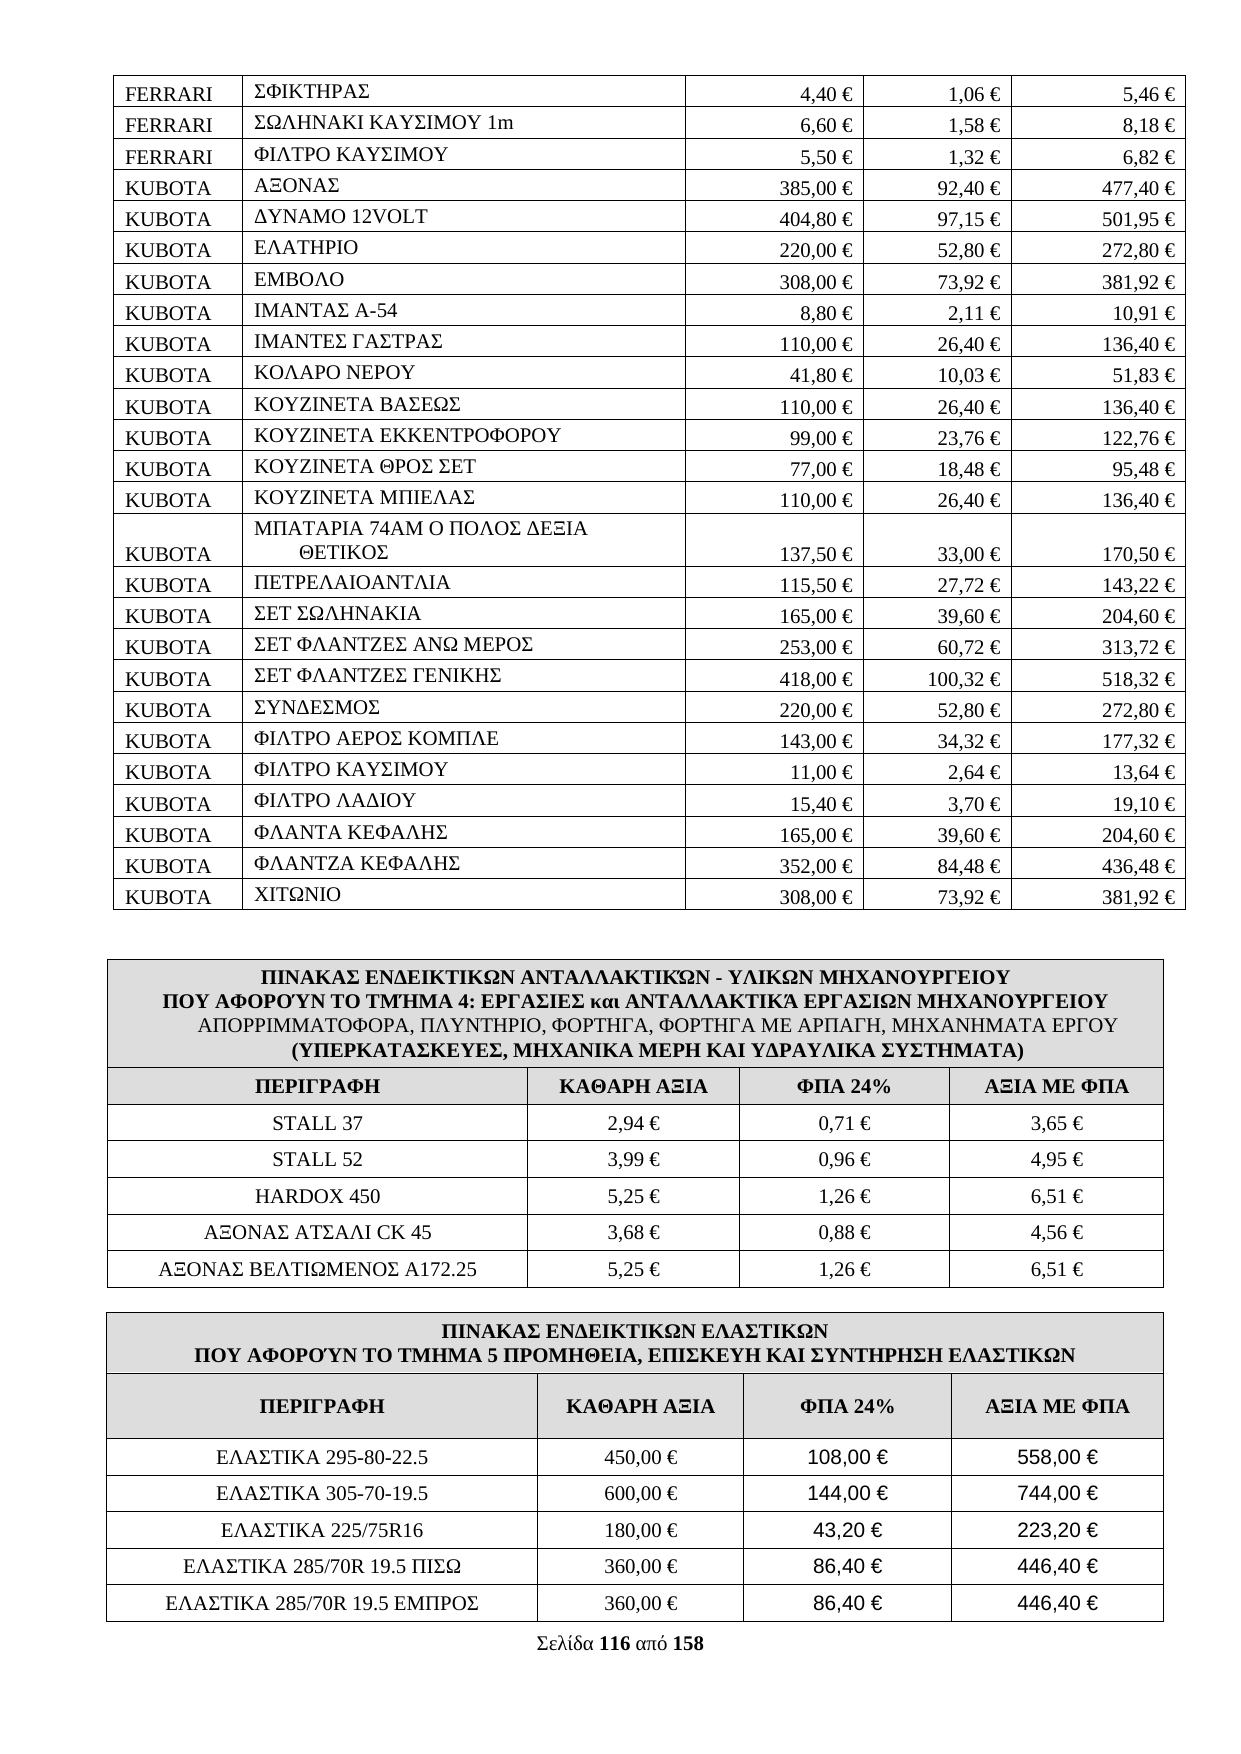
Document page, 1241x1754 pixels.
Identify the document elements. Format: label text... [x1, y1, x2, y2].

table_cell KUBOTA [114, 785, 242, 816]
table_cell 204,60 € [1012, 598, 1185, 628]
table_cell 26,40 € [864, 482, 1011, 512]
table_header ΠΙΝΑΚΑΣ ΕΝΔΕΙΚΤΙΚΩΝ ΑΝΤΑΛΛΑΚΤΙΚΏΝ - ΥΛΙΚΩΝ ΜΗΧΑΝΟΥΡΓΕΙΟΥ ΠΟΥ ΑΦΟΡΟΎΝ ΤΟ ΤΜΉΜΑ 4: ΕΡΓΑΣΙΕΣ και ΑΝΤΑΛΛΑΚΤΙΚΆ ΕΡΓΑΣΙΩΝ ΜΗΧΑΝΟΥΡΓΕΙΟΥ ΑΠΟΡΡΙΜΜΑΤΟΦΟΡΑ, ΠΛΥΝΤΗΡΙΟ, ΦΟΡΤΗΓΑ, ΦΟΡΤΗΓΑ ΜΕ ΑΡΠΑΓΗ, ΜΗΧΑΝΗΜΑΤΑ ΕΡΓΟΥ (ΥΠΕΡΚΑΤΑΣΚΕΥΕΣ, ΜΗΧΑΝΙΚΑ ΜΕΡΗ ΚΑΙ ΥΔΡΑΥΛΙΚΑ ΣΥΣΤΗΜΑΤΑ) [108, 960, 1163, 1067]
table_cell 308,00 € [686, 879, 863, 909]
table_cell KUBOTA [114, 723, 242, 753]
table_cell 501,95 € [1012, 201, 1185, 231]
table_cell 43,20 € [744, 1512, 951, 1548]
table_cell 313,72 € [1012, 629, 1185, 659]
table_cell 4,95 € [950, 1141, 1163, 1177]
table_cell FERRARI [114, 139, 242, 169]
table_cell 2,11 € [864, 295, 1011, 325]
table_cell 518,32 € [1012, 660, 1185, 691]
table_cell KUBOTA [114, 660, 242, 691]
table_cell 122,76 € [1012, 420, 1185, 450]
table_cell 77,00 € [686, 451, 863, 481]
table_cell 144,00 € [744, 1476, 951, 1511]
table_cell 3,68 € [528, 1215, 739, 1250]
table_cell 1,58 € [864, 107, 1011, 137]
table_cell ΔΥΝΑΜΟ 12VOLT [243, 201, 685, 231]
table_cell ΣΕΤ ΣΩΛΗΝΑΚΙΑ [243, 598, 685, 628]
table_cell 92,40 € [864, 170, 1011, 200]
table_cell 381,92 € [1012, 264, 1185, 294]
table_cell KUBOTA [114, 232, 242, 262]
table_cell KUBOTA [114, 201, 242, 231]
table_cell 100,32 € [864, 660, 1011, 691]
table_cell KUBOTA [114, 514, 242, 566]
table_cell 95,48 € [1012, 451, 1185, 481]
table_cell ΙΜΑΝΤΑΣ Α-54 [243, 295, 685, 325]
table_cell 73,92 € [864, 264, 1011, 294]
table_cell 1,06 € [864, 76, 1011, 106]
table_cell ΕΛΑΣΤΙΚΑ 225/75R16 [107, 1512, 537, 1548]
table_cell 5,46 € [1012, 76, 1185, 106]
table_cell 4,56 € [950, 1215, 1163, 1250]
table_cell 39,60 € [864, 817, 1011, 847]
table_cell 5,50 € [686, 139, 863, 169]
table_cell ΣΕΤ ΦΛΑΝΤΖΕΣ ΓΕΝΙΚΗΣ [243, 660, 685, 691]
table_cell 450,00 € [538, 1439, 743, 1474]
table_cell KUBOTA [114, 848, 242, 878]
table_cell ΠΕΤΡΕΛΑΙΟΑΝΤΛΙΑ [243, 567, 685, 597]
table_cell 110,00 € [686, 389, 863, 419]
table_cell 385,00 € [686, 170, 863, 200]
table_cell 5,25 € [528, 1251, 739, 1287]
table_cell 180,00 € [538, 1512, 743, 1548]
table_cell STALL 52 [108, 1141, 527, 1177]
table_cell 418,00 € [686, 660, 863, 691]
table_cell 253,00 € [686, 629, 863, 659]
table_cell KUBOTA [114, 389, 242, 419]
table_cell 0,96 € [740, 1141, 949, 1177]
table_cell 19,10 € [1012, 785, 1185, 816]
table_cell 220,00 € [686, 232, 863, 262]
table_cell 165,00 € [686, 598, 863, 628]
table_cell ΣΕΤ ΦΛΑΝΤΖΕΣ ΑΝΩ ΜΕΡΟΣ [243, 629, 685, 659]
table_cell KUBOTA [114, 170, 242, 200]
table_cell 352,00 € [686, 848, 863, 878]
table_cell ΧΙΤΩΝΙΟ [243, 879, 685, 909]
table_cell ΠΕΡΙΓΡΑΦΗ [107, 1374, 537, 1438]
table_cell 381,92 € [1012, 879, 1185, 909]
table_cell 220,00 € [686, 692, 863, 722]
table_cell 1,26 € [740, 1178, 949, 1213]
table_cell ΚΑΘΑΡΗ ΑΞΙΑ [538, 1374, 743, 1438]
table_cell ΕΛΑΣΤΙΚΑ 295-80-22.5 [107, 1439, 537, 1474]
table_cell 73,92 € [864, 879, 1011, 909]
table_cell KUBOTA [114, 817, 242, 847]
table_cell KUBOTA [114, 357, 242, 387]
table_cell 360,00 € [538, 1549, 743, 1584]
table_cell KUBOTA [114, 692, 242, 722]
table_cell 108,00 € [744, 1439, 951, 1474]
table_cell 5,25 € [528, 1178, 739, 1213]
table_cell 446,40 € [952, 1549, 1163, 1584]
table_cell ΙΜΑΝΤΕΣ ΓΑΣΤΡΑΣ [243, 326, 685, 356]
table_cell 110,00 € [686, 326, 863, 356]
table_cell 3,70 € [864, 785, 1011, 816]
table_cell KUBOTA [114, 567, 242, 597]
table_cell ΦΛΑΝΤΖΑ ΚΕΦΑΛΗΣ [243, 848, 685, 878]
table_cell 1,32 € [864, 139, 1011, 169]
table_cell FERRARI [114, 76, 242, 106]
table_cell KUBOTA [114, 482, 242, 512]
table_cell KUBOTA [114, 879, 242, 909]
table_cell ΦΙΛΤΡΟ ΑΕΡΟΣ ΚΟΜΠΛΕ [243, 723, 685, 753]
table_cell ΦΠΑ 24% [744, 1374, 951, 1438]
table_cell 272,80 € [1012, 232, 1185, 262]
table_cell 27,72 € [864, 567, 1011, 597]
table_cell ΣΦΙΚΤΗΡΑΣ [243, 76, 685, 106]
table_cell ΕΛΑΣΤΙΚΑ 285/70R 19.5 ΕΜΠΡΟΣ [107, 1585, 537, 1621]
table_cell 177,32 € [1012, 723, 1185, 753]
table_cell KUBOTA [114, 326, 242, 356]
table_cell 6,51 € [950, 1178, 1163, 1213]
table_cell ΑΞΟΝΑΣ ΒΕΛΤΙΩΜΕΝΟΣ Α172.25 [108, 1251, 527, 1287]
table_cell ΚΑΘΑΡΗ ΑΞΙΑ [528, 1068, 739, 1104]
table_cell ΑΞΟΝΑΣ [243, 170, 685, 200]
table_cell 360,00 € [538, 1585, 743, 1621]
table_cell 33,00 € [864, 514, 1011, 566]
table_cell FERRARI [114, 107, 242, 137]
table_cell 446,40 € [952, 1585, 1163, 1621]
table_cell 136,40 € [1012, 482, 1185, 512]
table_cell ΚΟΥΖΙΝΕΤΑ ΒΑΣΕΩΣ [243, 389, 685, 419]
table_cell 86,40 € [744, 1549, 951, 1584]
table_cell 558,00 € [952, 1439, 1163, 1474]
table_cell 0,88 € [740, 1215, 949, 1250]
table_cell 2,64 € [864, 754, 1011, 784]
table_cell 11,00 € [686, 754, 863, 784]
table_cell 34,32 € [864, 723, 1011, 753]
table_cell 52,80 € [864, 232, 1011, 262]
table_cell ΕΜΒΟΛΟ [243, 264, 685, 294]
table_cell ΦΙΛΤΡΟ ΚΑΥΣΙΜΟΥ [243, 754, 685, 784]
table_cell 143,00 € [686, 723, 863, 753]
table_cell 8,18 € [1012, 107, 1185, 137]
table_cell 26,40 € [864, 326, 1011, 356]
table_cell 308,00 € [686, 264, 863, 294]
table_cell ΑΞΙΑ ΜΕ ΦΠΑ [952, 1374, 1163, 1438]
table_cell KUBOTA [114, 420, 242, 450]
table_cell 26,40 € [864, 389, 1011, 419]
table_cell 41,80 € [686, 357, 863, 387]
table_cell KUBOTA [114, 629, 242, 659]
table_cell 51,83 € [1012, 357, 1185, 387]
table_cell 6,51 € [950, 1251, 1163, 1287]
table_cell 10,91 € [1012, 295, 1185, 325]
table_cell ΣΥΝΔΕΣΜΟΣ [243, 692, 685, 722]
table_cell 204,60 € [1012, 817, 1185, 847]
table_cell 170,50 € [1012, 514, 1185, 566]
table_cell 86,40 € [744, 1585, 951, 1621]
table_cell 165,00 € [686, 817, 863, 847]
table_cell ΦΠΑ 24% [740, 1068, 949, 1104]
table_cell 136,40 € [1012, 326, 1185, 356]
table_cell 744,00 € [952, 1476, 1163, 1511]
table_cell KUBOTA [114, 295, 242, 325]
table_cell 2,94 € [528, 1105, 739, 1140]
table_cell 15,40 € [686, 785, 863, 816]
table_cell 143,22 € [1012, 567, 1185, 597]
table_cell ΦΙΛΤΡΟ ΚΑΥΣΙΜΟΥ [243, 139, 685, 169]
table_cell KUBOTA [114, 451, 242, 481]
table_cell 6,60 € [686, 107, 863, 137]
table_cell 3,99 € [528, 1141, 739, 1177]
table_cell ΜΠΑΤΑΡΙΑ 74ΑΜ Ο ΠΟΛΟΣ ΔΕΞΙΑ ΘΕΤΙΚΟΣ [243, 514, 685, 566]
table_cell HARDOX 450 [108, 1178, 527, 1213]
table_cell 6,82 € [1012, 139, 1185, 169]
table_cell 84,48 € [864, 848, 1011, 878]
table_cell 436,48 € [1012, 848, 1185, 878]
table_cell ΕΛΑΣΤΙΚΑ 305-70-19.5 [107, 1476, 537, 1511]
table_cell STALL 37 [108, 1105, 527, 1140]
table_cell KUBOTA [114, 264, 242, 294]
table_cell 10,03 € [864, 357, 1011, 387]
table_cell ΑΞΟΝΑΣ ΑΤΣΑΛΙ CK 45 [108, 1215, 527, 1250]
table_cell 60,72 € [864, 629, 1011, 659]
table_cell 272,80 € [1012, 692, 1185, 722]
table_cell ΦΛΑΝΤΑ ΚΕΦΑΛΗΣ [243, 817, 685, 847]
table_cell ΚΟΛΑΡΟ ΝΕΡΟΥ [243, 357, 685, 387]
table_cell KUBOTA [114, 598, 242, 628]
table_cell 136,40 € [1012, 389, 1185, 419]
table_cell 600,00 € [538, 1476, 743, 1511]
table_cell 8,80 € [686, 295, 863, 325]
table_cell ΠΕΡΙΓΡΑΦΗ [108, 1068, 527, 1104]
table_cell 39,60 € [864, 598, 1011, 628]
table_cell ΕΛΑΤΗΡΙΟ [243, 232, 685, 262]
table_cell ΚΟΥΖΙΝΕΤΑ ΕΚΚΕΝΤΡΟΦΟΡΟΥ [243, 420, 685, 450]
table_cell ΣΩΛΗΝΑΚΙ ΚΑΥΣΙΜΟΥ 1m [243, 107, 685, 137]
table_cell 99,00 € [686, 420, 863, 450]
table_cell 4,40 € [686, 76, 863, 106]
table_cell ΦΙΛΤΡΟ ΛΑΔΙΟΥ [243, 785, 685, 816]
table_header ΠΙΝΑΚΑΣ ΕΝΔΕΙΚΤΙΚΩΝ ΕΛΑΣΤΙΚΩΝ ΠΟΥ ΑΦΟΡΟΎΝ ΤΟ ΤΜΗΜΑ 5 ΠΡΟΜΗΘΕΙΑ, ΕΠΙΣΚΕΥΗ ΚΑΙ ΣΥΝΤΗΡΗΣΗ ΕΛΑΣΤΙΚΩΝ [107, 1313, 1163, 1372]
table_cell 3,65 € [950, 1105, 1163, 1140]
table_cell ΚΟΥΖΙΝΕΤΑ ΘΡΟΣ ΣΕΤ [243, 451, 685, 481]
table_cell 97,15 € [864, 201, 1011, 231]
table_cell 477,40 € [1012, 170, 1185, 200]
table_cell ΚΟΥΖΙΝΕΤΑ ΜΠΙΕΛΑΣ [243, 482, 685, 512]
table_cell KUBOTA [114, 754, 242, 784]
table_cell ΑΞΙΑ ΜΕ ΦΠΑ [950, 1068, 1163, 1104]
table_cell 1,26 € [740, 1251, 949, 1287]
table_cell 52,80 € [864, 692, 1011, 722]
table_cell ΕΛΑΣΤΙΚΑ 285/70R 19.5 ΠΙΣΩ [107, 1549, 537, 1584]
table_cell 110,00 € [686, 482, 863, 512]
table_cell 18,48 € [864, 451, 1011, 481]
table_cell 404,80 € [686, 201, 863, 231]
table_cell 115,50 € [686, 567, 863, 597]
table_cell 223,20 € [952, 1512, 1163, 1548]
table_cell 23,76 € [864, 420, 1011, 450]
table_cell 137,50 € [686, 514, 863, 566]
table_cell 13,64 € [1012, 754, 1185, 784]
table_cell 0,71 € [740, 1105, 949, 1140]
